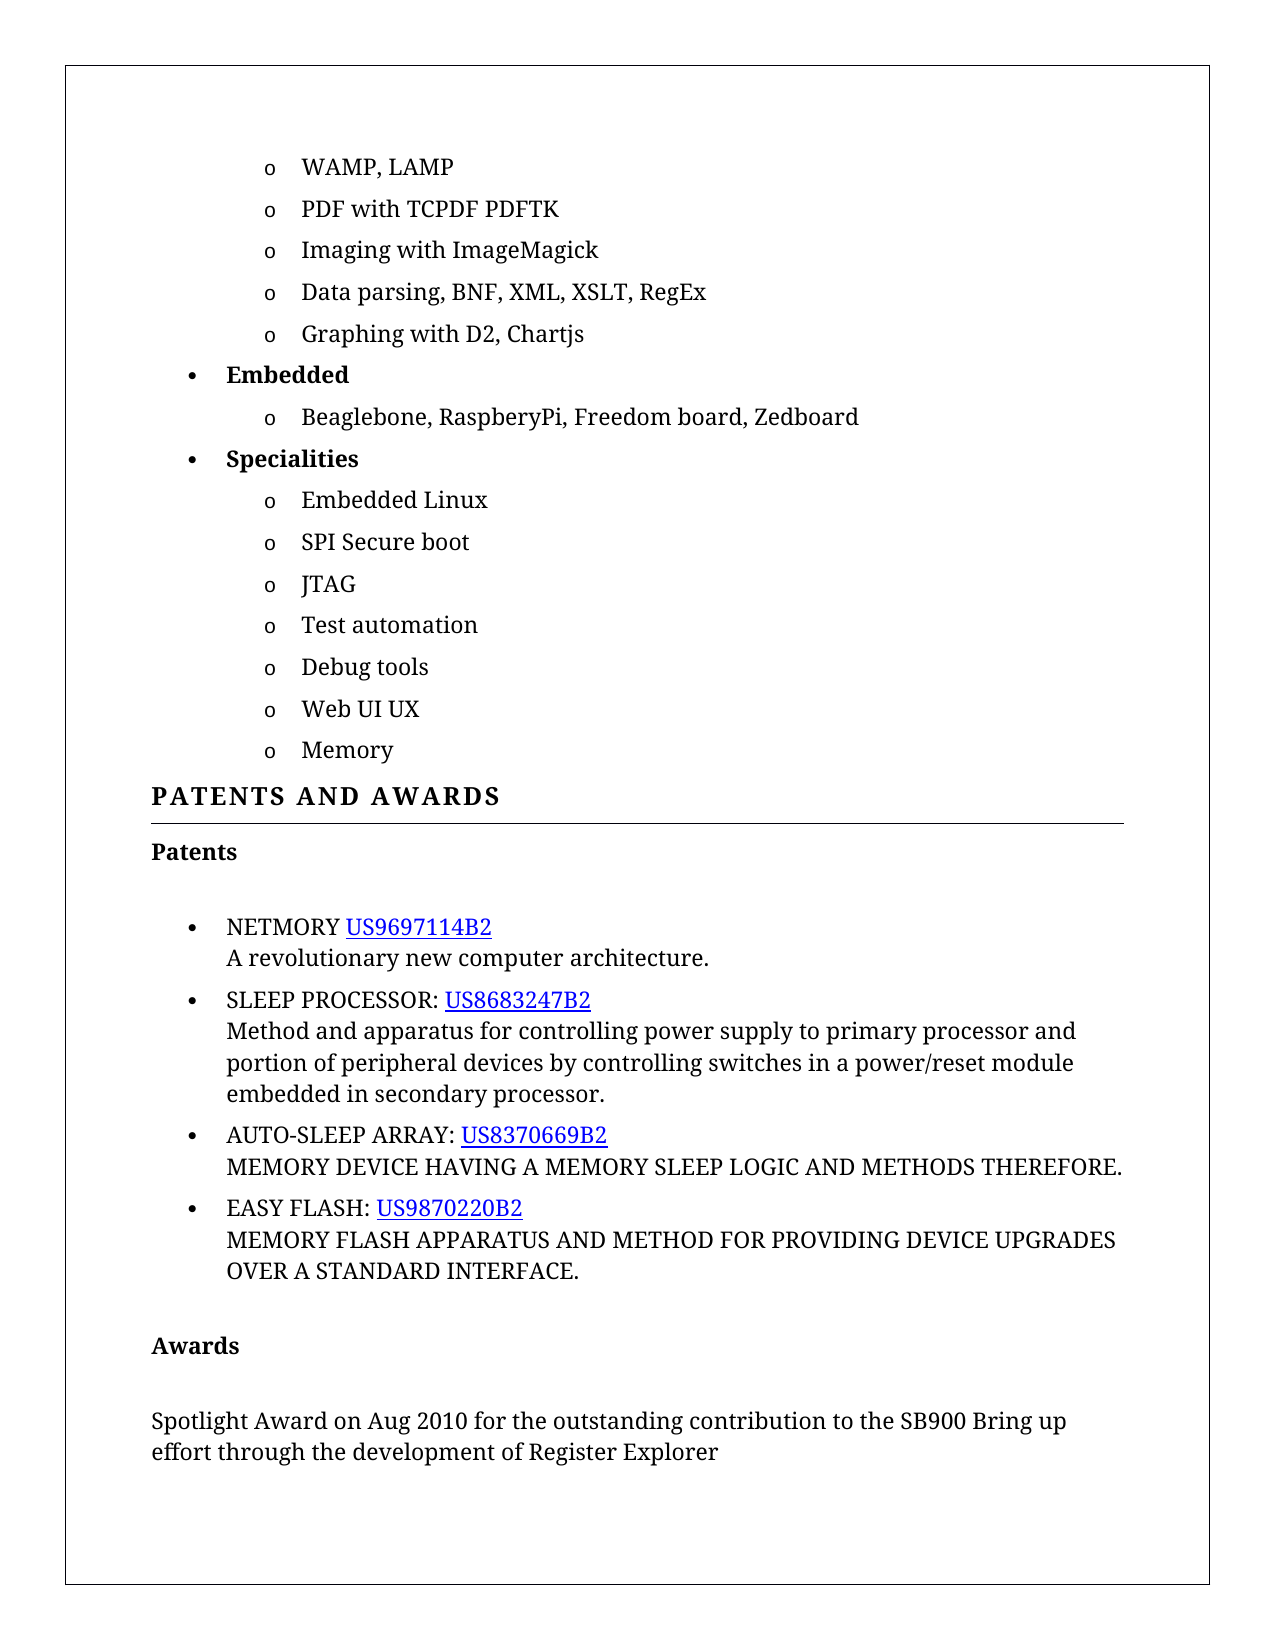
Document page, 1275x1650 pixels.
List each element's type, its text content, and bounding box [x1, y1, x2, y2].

list NETMORY US9697114B2 A revolutionary new computer architecture. [188, 911, 1124, 974]
list Embedded Linux [263, 484, 1124, 516]
text Awards [151, 1299, 1124, 1392]
list Web UI UX [263, 693, 1124, 724]
list Embedded [188, 359, 1124, 391]
text Spotlight Award on Aug 2010 for the outstanding contribution to the SB900 Bring up effort through the development of Register Explorer [151, 1405, 1124, 1467]
list Graphing with D2, Chartjs [263, 318, 1124, 349]
list AUTO-SLEEP ARRAY: US8370669B2 MEMORY DEVICE HAVING A MEMORY SLEEP LOGIC AND METHODS THEREFORE. [188, 1119, 1124, 1182]
list JTAG [263, 568, 1124, 599]
list Imaging with ImageMagick [263, 234, 1124, 266]
list SLEEP PROCESSOR: US8683247B2 Method and apparatus for controlling power supply to primary processor and portion of peripheral devices by controlling switches in a power/reset module embedded in secondary processor. [188, 984, 1124, 1109]
text Patents [151, 836, 1124, 899]
subtitle Patents and Awards [151, 778, 1124, 823]
list Beaglebone, RaspberyPi, Freedom board, Zedboard [263, 401, 1124, 432]
list PDF with TCPDF PDFTK [263, 193, 1124, 224]
list Data parsing, BNF, XML, XSLT, RegEx [263, 276, 1124, 307]
list Test automation [263, 609, 1124, 641]
list Specialities [188, 443, 1124, 474]
list Memory [263, 734, 1124, 766]
list WAMP, LAMP [263, 151, 1124, 182]
list EASY FLASH: US9870220B2 MEMORY FLASH APPARATUS AND METHOD FOR PROVIDING DEVICE UPGRADES OVER A STANDARD INTERFACE. [188, 1192, 1124, 1286]
list Debug tools [263, 651, 1124, 682]
list SPI Secure boot [263, 526, 1124, 557]
